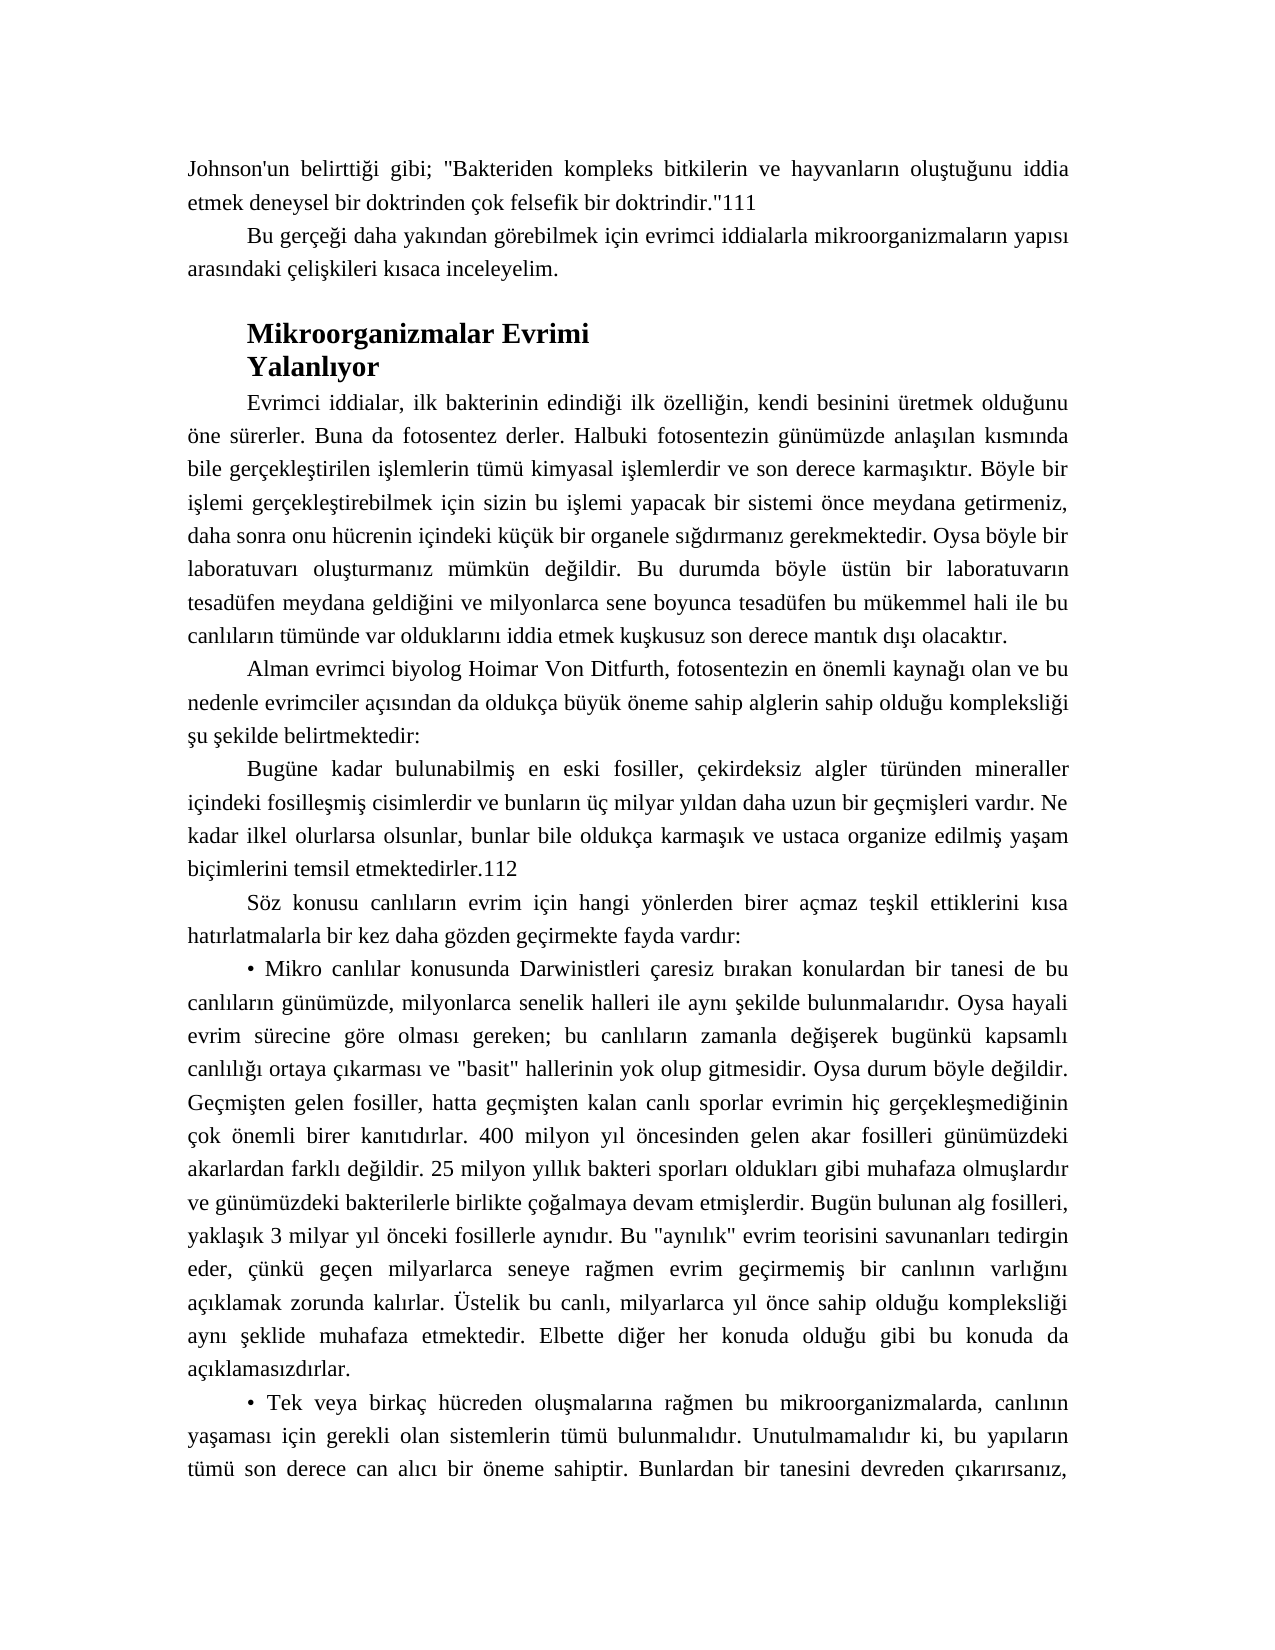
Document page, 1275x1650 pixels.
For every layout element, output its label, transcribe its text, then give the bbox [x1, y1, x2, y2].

text • Tek veya birkaç hücreden oluşmalarına rağmen bu mikroorganizmalarda, canlının yaşaması için gerekli olan sistemlerin tümü bulunmalıdır. Unutulmamalıdır ki, bu yapıların tümü son derece can alıcı bir öneme sahiptir. Bunlardan bir tanesini devreden çıkarırsanız, [187, 1383, 1070, 1483]
text Bugüne kadar bulunabilmiş en eski fosiller, çekirdeksiz algler türünden mineraller içindeki fosilleşmiş cisimlerdir ve bunların üç milyar yıldan daha uzun bir geçmişleri vardır. Ne kadar ilkel olurlarsa olsunlar, bunlar bile oldukça karmaşık ve ustaca organize edilmiş yaşam biçimlerini temsil etmektedirler.112 [187, 750, 1070, 883]
text Bu gerçeği daha yakından görebilmek için evrimci iddialarla mikroorganizmaların yapısı arasındaki çelişkileri kısaca inceleyelim. [187, 217, 1070, 283]
text • Mikro canlılar konusunda Darwinistleri çaresiz bırakan konulardan bir tanesi de bu canlıların günümüzde, milyonlarca senelik halleri ile aynı şekilde bulunmalarıdır. Oysa hayali evrim sürecine göre olması gereken; bu canlıların zamanla değişerek bugünkü kapsamlı canlılığı ortaya çıkarması ve "basit" hallerinin yok olup gitmesidir. Oysa durum böyle değildir. Geçmişten gelen fosiller, hatta geçmişten kalan canlı sporlar evrimin hiç gerçekleşmediğinin çok önemli birer kanıtıdırlar. 400 milyon yıl öncesinden gelen akar fosilleri günümüzdeki akarlardan farklı değildir. 25 milyon yıllık bakteri sporları oldukları gibi muhafaza olmuşlardır ve günümüzdeki bakterilerle birlikte çoğalmaya devam etmişlerdir. Bugün bulunan alg fosilleri, yaklaşık 3 milyar yıl önceki fosillerle aynıdır. Bu "aynılık" evrim teorisini savunanları tedirgin eder, çünkü geçen milyarlarca seneye rağmen evrim geçirmemiş bir canlının varlığını açıklamak zorunda kalırlar. Üstelik bu canlı, milyarlarca yıl önce sahip olduğu kompleksliği aynı şeklide muhafaza etmektedir. Elbette diğer her konuda olduğu gibi bu konuda da açıklamasızdırlar. [187, 950, 1070, 1383]
text Söz konusu canlıların evrim için hangi yönlerden birer açmaz teşkil ettiklerini kısa hatırlatmalarla bir kez daha gözden geçirmekte fayda vardır: [187, 883, 1070, 950]
text Johnson'un belirttiği gibi; "Bakteriden kompleks bitkilerin ve hayvanların oluştuğunu iddia etmek deneysel bir doktrinden çok felsefik bir doktrindir."111 [187, 150, 1070, 217]
text Alman evrimci biyolog Hoimar Von Ditfurth, fotosentezin en önemli kaynağı olan ve bu nedenle evrimciler açısından da oldukça büyük öneme sahip alglerin sahip olduğu kompleksliği şu şekilde belirtmektedir: [187, 650, 1070, 750]
text Mikroorganizmalar Evrimi [187, 317, 1070, 350]
text Yalanlıyor [187, 350, 1070, 383]
text Evrimci iddialar, ilk bakterinin edindiği ilk özelliğin, kendi besinini üretmek olduğunu öne sürerler. Buna da fotosentez derler. Halbuki fotosentezin günümüzde anlaşılan kısmında bile gerçekleştirilen işlemlerin tümü kimyasal işlemlerdir ve son derece karmaşıktır. Böyle bir işlemi gerçekleştirebilmek için sizin bu işlemi yapacak bir sistemi önce meydana getirmeniz, daha sonra onu hücrenin içindeki küçük bir organele sığdırmanız gerekmektedir. Oysa böyle bir laboratuvarı oluşturmanız mümkün değildir. Bu durumda böyle üstün bir laboratuvarın tesadüfen meydana geldiğini ve milyonlarca sene boyunca tesadüfen bu mükemmel hali ile bu canlıların tümünde var olduklarını iddia etmek kuşkusuz son derece mantık dışı olacaktır. [187, 383, 1070, 650]
